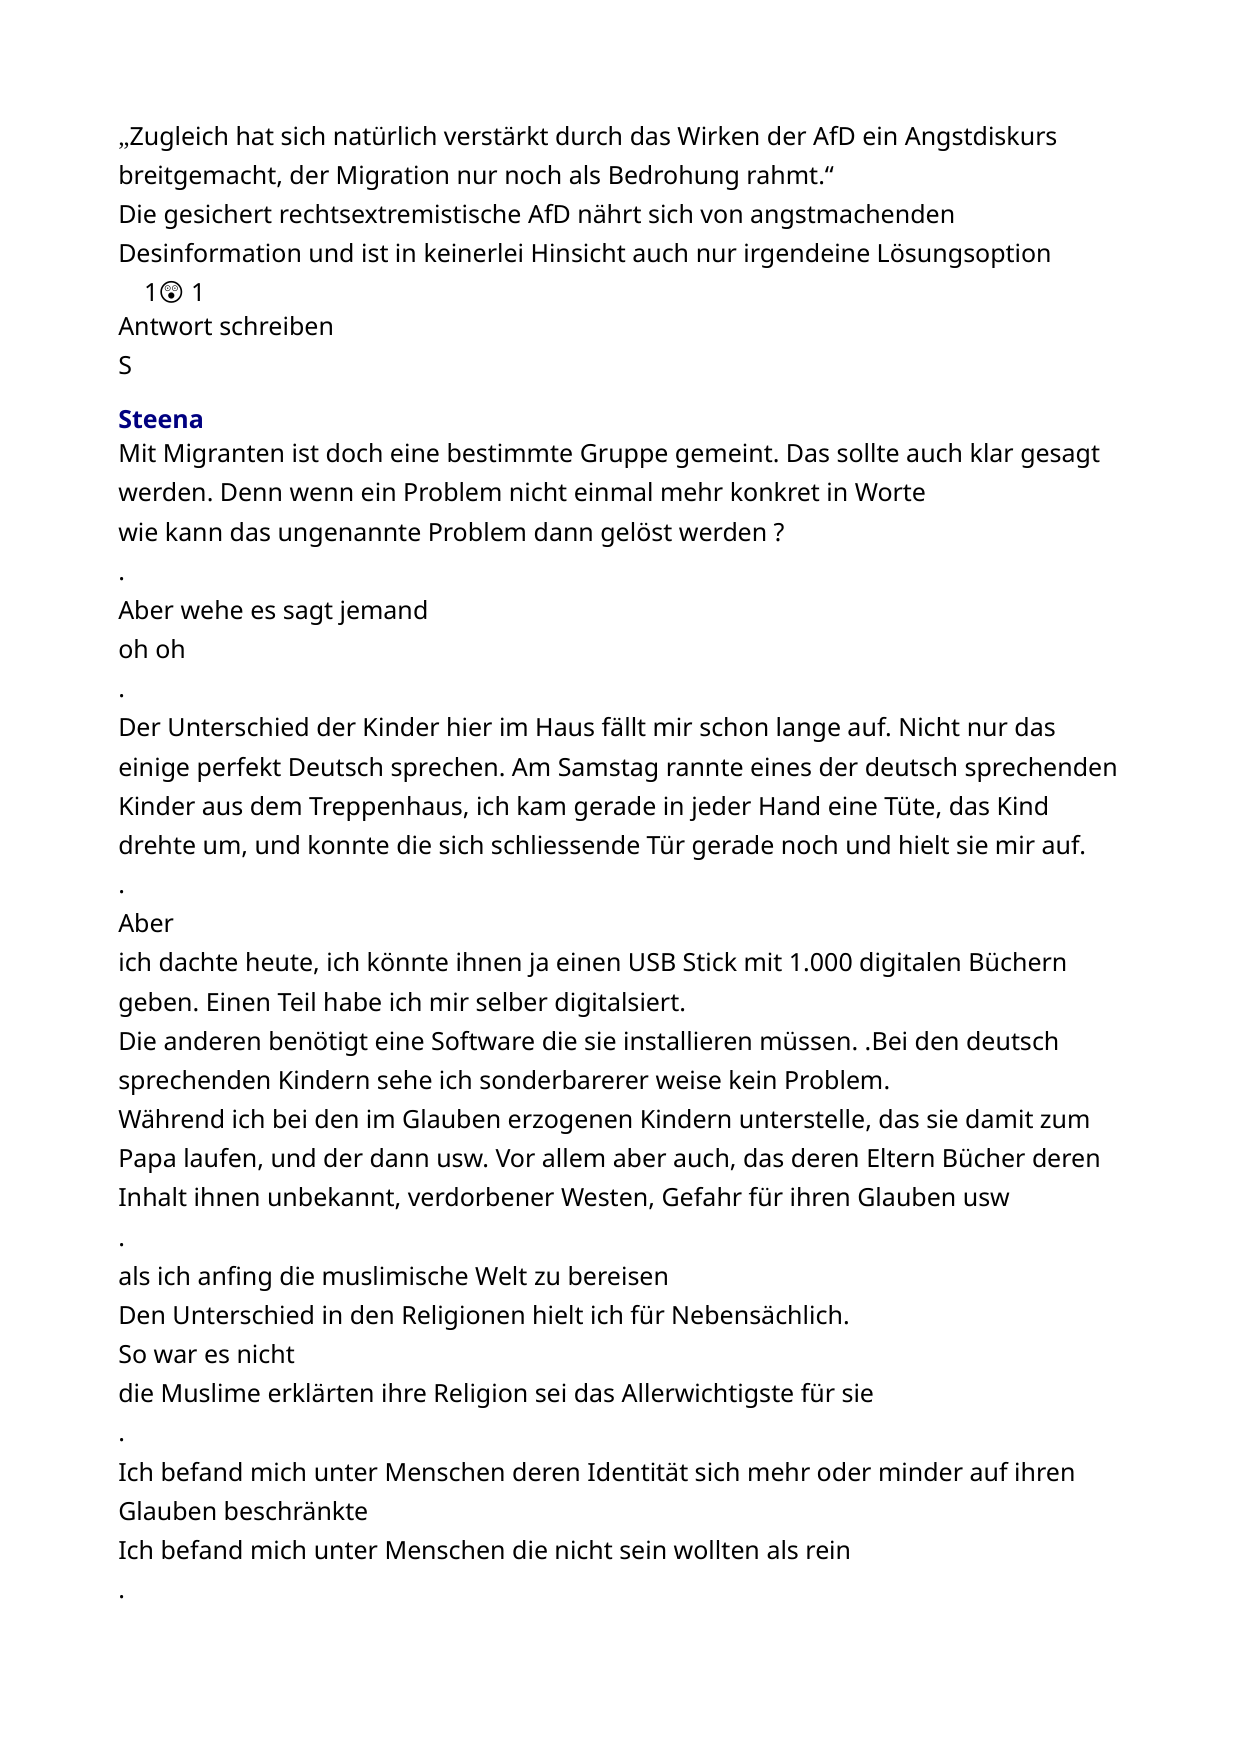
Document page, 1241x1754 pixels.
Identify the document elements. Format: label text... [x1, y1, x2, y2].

text ich dachte heute, ich könnte ihnen ja einen USB Stick mit 1.000 digitalen Büchern geben. Einen Teil habe ich mir selber digitalsiert. [118, 945, 1122, 1018]
text Die gesichert rechtsextremistische AfD nährt sich von angstmachenden Desinformation und ist in keinerlei Hinsicht auch nur irgendeine Lösungsoption [118, 196, 1122, 270]
text Antwort schreiben [118, 309, 1122, 343]
text „Zugleich hat sich natürlich verstärkt durch das Wirken der AfD ein Angstdiskurs breitgemacht, der Migration nur noch als Bedrohung rahmt.“ [118, 118, 1122, 191]
text . [118, 1219, 1122, 1253]
text Aber [118, 906, 1122, 940]
text Den Unterschied in den Religionen hielt ich für Nebensächlich. [118, 1297, 1122, 1332]
text S [118, 348, 1122, 382]
text Die anderen benötigt eine Software die sie installieren müssen. .Bei den deutsch sprechenden Kindern sehe ich sonderbarerer weise kein Problem. [118, 1023, 1122, 1097]
text . [118, 553, 1122, 587]
text 🤨 1😲 1 [118, 275, 1122, 309]
text Mit Migranten ist doch eine bestimmte Gruppe gemeint. Das sollte auch klar gesagt werden. Denn wenn ein Problem nicht einmal mehr konkret in Worte [118, 436, 1122, 509]
text Ich befand mich unter Menschen deren Identität sich mehr oder minder auf ihren Glauben beschränkte [118, 1454, 1122, 1527]
subtitle Steena [118, 402, 1122, 436]
text . [118, 867, 1122, 901]
text als ich anfing die muslimische Welt zu bereisen [118, 1258, 1122, 1292]
text Ich befand mich unter Menschen die nicht sein wollten als rein [118, 1532, 1122, 1567]
text . [118, 671, 1122, 705]
text oh oh [118, 632, 1122, 666]
text Während ich bei den im Glauben erzogenen Kindern unterstelle, das sie damit zum Papa laufen, und der dann usw. Vor allem aber auch, das deren Eltern Bücher deren Inhalt ihnen unbekannt, verdorbener Westen, Gefahr für ihren Glauben usw [118, 1102, 1122, 1214]
text Der Unterschied der Kinder hier im Haus fällt mir schon lange auf. Nicht nur das einige perfekt Deutsch sprechen. Am Samstag rannte eines der deutsch sprechenden Kinder aus dem Treppenhaus, ich kam gerade in jeder Hand eine Tüte, das Kind drehte um, und konnte die sich schliessende Tür gerade noch und hielt sie mir auf. [118, 710, 1122, 862]
text . [118, 1415, 1122, 1449]
text . [118, 1572, 1122, 1606]
text die Muslime erklärten ihre Religion sei das Allerwichtigste für sie [118, 1376, 1122, 1410]
text wie kann das ungenannte Problem dann gelöst werden ? [118, 514, 1122, 548]
text Aber wehe es sagt jemand [118, 592, 1122, 627]
text So war es nicht [118, 1337, 1122, 1371]
